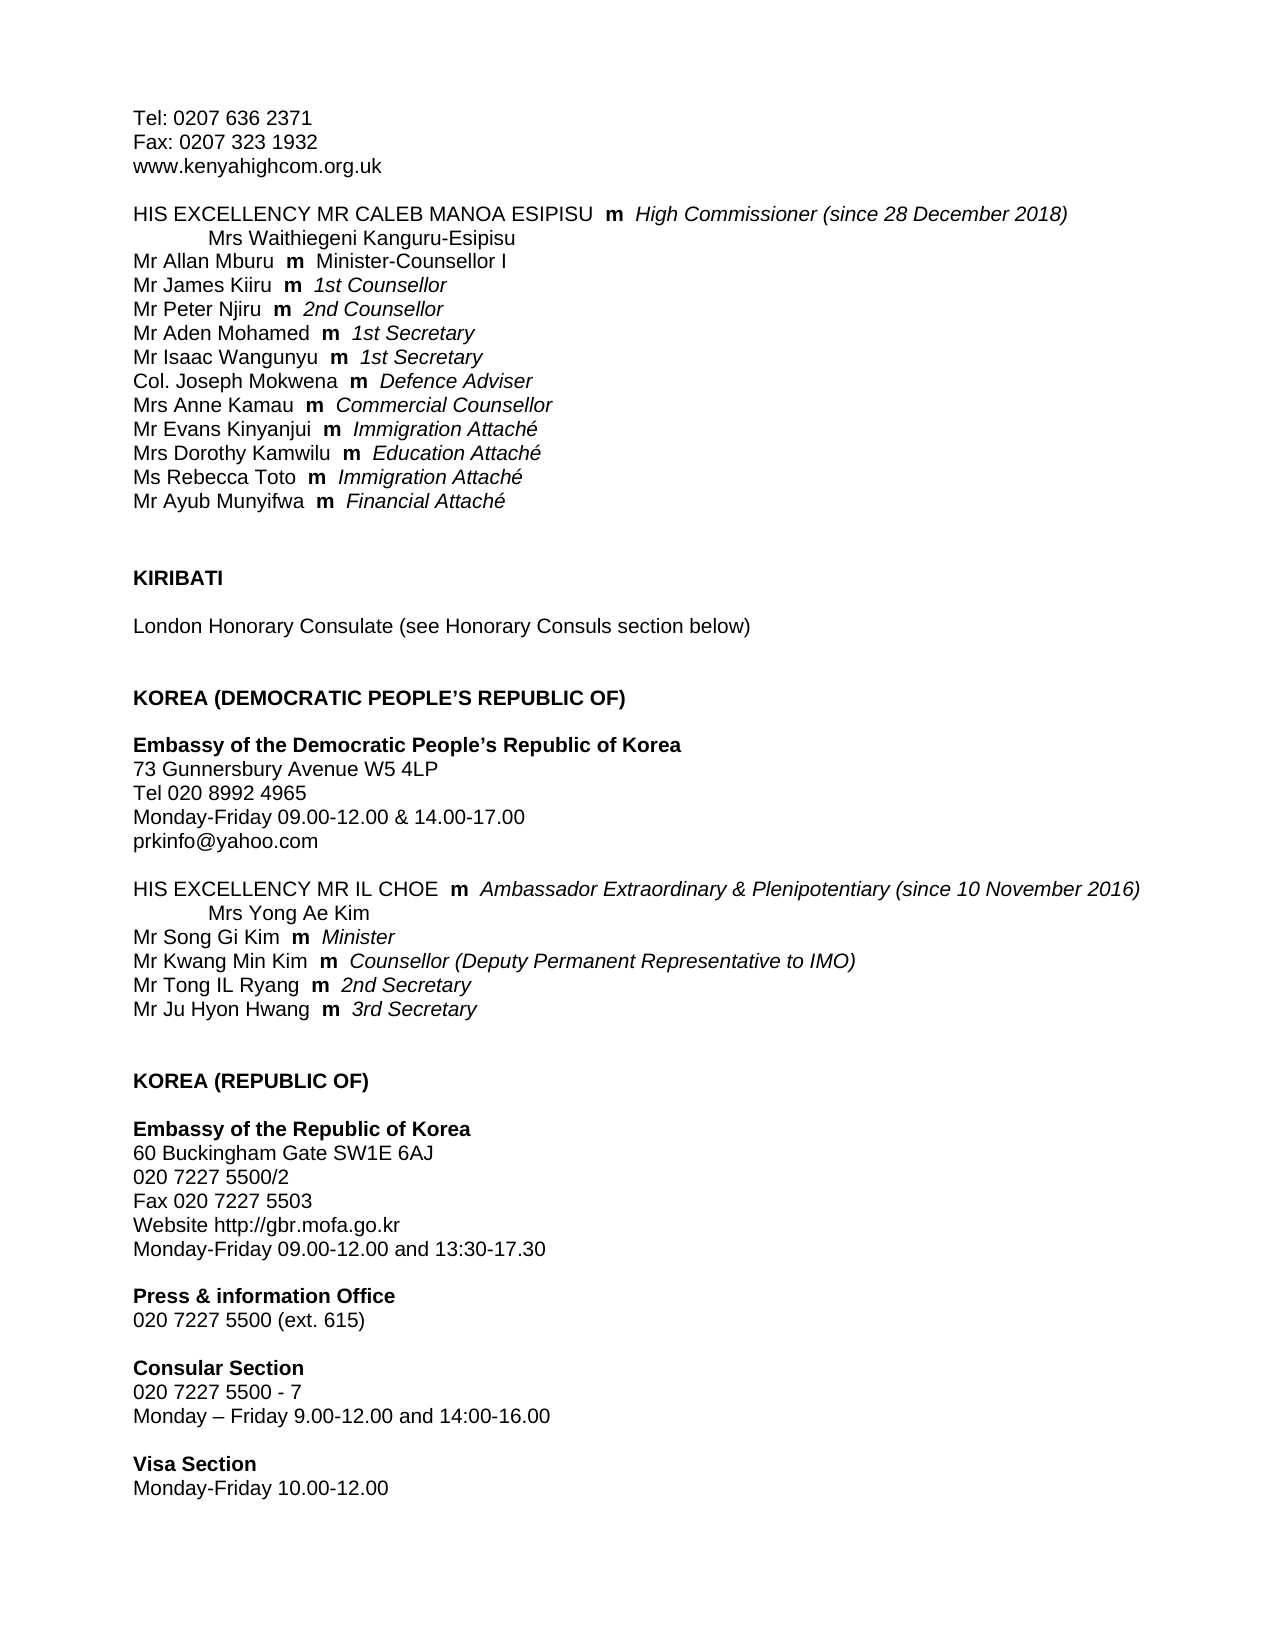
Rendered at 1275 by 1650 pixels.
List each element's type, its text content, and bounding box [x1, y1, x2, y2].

text 020 7227 5500 (ext. 615) [133, 1308, 1181, 1332]
text Mrs Yong Ae Kim [133, 901, 1181, 925]
text Mr Kwang Min Kim m Counsellor (Deputy Permanent Representative to IMO) [133, 949, 1181, 973]
text Website http://gbr.mofa.go.kr [133, 1212, 1181, 1236]
text HIS EXCELLENCY MR IL CHOE m Ambassador Extraordinary & Plenipotentiary (since 10 November 2016) [133, 877, 1181, 901]
text KOREA (DEMOCRATIC PEOPLE’S REPUBLIC OF) [133, 685, 1181, 709]
text Fax 020 7227 5503 [133, 1188, 1181, 1212]
text 020 7227 5500/2 [133, 1164, 1181, 1188]
text Mrs Dorothy Kamwilu m Education Attaché [133, 441, 1181, 465]
text Mr Evans Kinyanjui m Immigration Attaché [133, 417, 1181, 441]
text Mr Ju Hyon Hwang m 3rd Secretary [133, 997, 1181, 1021]
text Mrs Anne Kamau m Commercial Counsellor [133, 393, 1181, 417]
text Monday-Friday 09.00-12.00 and 13:30-17.30 [133, 1236, 1181, 1260]
text Embassy of the Democratic People’s Republic of Korea [133, 733, 1181, 757]
text Consular Section [133, 1356, 1181, 1380]
text Tel: 0207 636 2371 [133, 106, 1181, 129]
text London Honorary Consulate (see Honorary Consuls section below) [133, 613, 1181, 637]
text Mr Ayub Munyifwa m Financial Attaché [133, 489, 1181, 513]
text Ms Rebecca Toto m Immigration Attaché [133, 465, 1181, 489]
text Mr Tong IL Ryang m 2nd Secretary [133, 973, 1181, 997]
text KOREA (REPUBLIC OF) [133, 1069, 1181, 1093]
text Mr Song Gi Kim m Minister [133, 925, 1181, 949]
text Mr Aden Mohamed m 1st Secretary [133, 321, 1181, 345]
text Monday-Friday 10.00-12.00 [133, 1476, 1181, 1500]
text Fax: 0207 323 1932 [133, 129, 1181, 153]
text Mr Allan Mburu m Minister-Counsellor I [133, 249, 1181, 273]
text www.kenyahighcom.org.uk [133, 153, 1181, 177]
subtitle Visa Section [133, 1452, 1181, 1476]
text HIS EXCELLENCY MR CALEB MANOA ESIPISU m High Commissioner (since 28 December 2018) [133, 201, 1181, 225]
subtitle KIRIBATI [133, 566, 1181, 589]
text Mr Peter Njiru m 2nd Counsellor [133, 297, 1181, 321]
text Monday – Friday 9.00-12.00 and 14:00-16.00 [133, 1404, 1181, 1428]
text 020 7227 5500 - 7 [133, 1380, 1181, 1404]
subtitle Embassy of the Republic of Korea [133, 1117, 1181, 1141]
text Mr James Kiiru m 1st Counsellor [133, 273, 1181, 297]
text 60 Buckingham Gate SW1E 6AJ [133, 1141, 1181, 1164]
text Col. Joseph Mokwena m Defence Adviser [133, 369, 1181, 393]
text prkinfo@yahoo.com [133, 829, 1181, 853]
text Mrs Waithiegeni Kanguru-Esipisu [133, 225, 1181, 249]
text 73 Gunnersbury Avenue W5 4LP [133, 757, 1181, 781]
text Tel 020 8992 4965 [133, 781, 1181, 805]
subtitle Press & information Office [133, 1284, 1181, 1308]
text Mr Isaac Wangunyu m 1st Secretary [133, 345, 1181, 369]
text Monday-Friday 09.00-12.00 & 14.00-17.00 [133, 805, 1181, 829]
